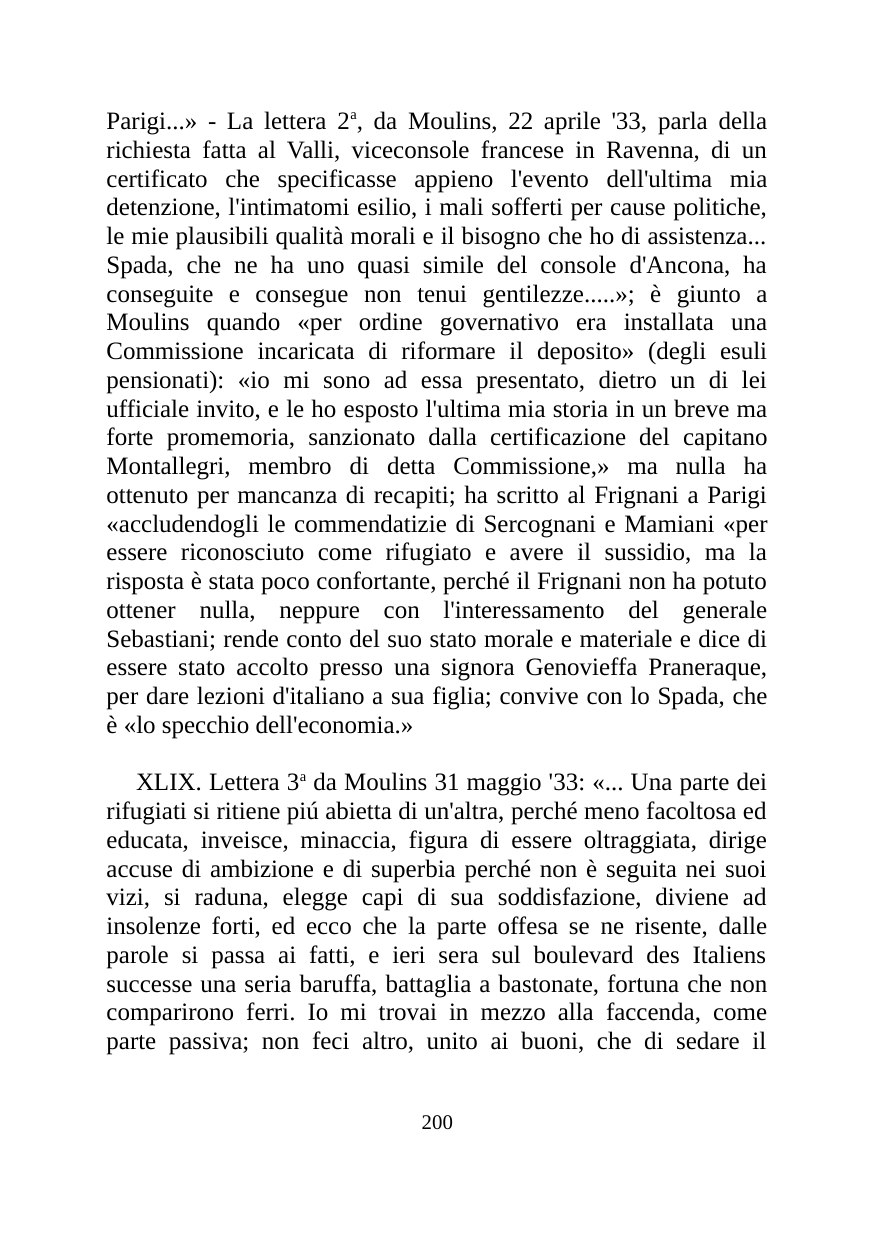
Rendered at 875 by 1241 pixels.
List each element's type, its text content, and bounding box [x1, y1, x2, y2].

text Parigi...» - La lettera 2a, da Moulins, 22 aprile '33, parla della richiesta fatta al Valli, viceconsole francese in Ravenna, di un certificato che specificasse appieno l'evento dell'ultima mia detenzione, l'intimatomi esilio, i mali sofferti per cause politiche, le mie plausibili qualità morali e il bisogno che ho di assistenza... Spada, che ne ha uno quasi simile del console d'Ancona, ha conseguite e consegue non tenui gentilezze.....»; è giunto a Moulins quando «per ordine governativo era installata una Commissione incaricata di riformare il deposito» (degli esuli pensionati): «io mi sono ad essa presentato, dietro un di lei ufficiale invito, e le ho esposto l'ultima mia storia in un breve ma forte promemoria, sanzionato dalla certificazione del capitano Montallegri, membro di detta Commissione,» ma nulla ha ottenuto per mancanza di recapiti; ha scritto al Frignani a Parigi «accludendogli le commendatizie di Sercognani e Mamiani «per essere riconosciuto come rifugiato e avere il sussidio, ma la risposta è stata poco confortante, perché il Frignani non ha potuto ottener nulla, neppure con l'interessamento del generale Sebastiani; rende conto del suo stato morale e materiale e dice di essere stato accolto presso una signora Genovieffa Praneraque, per dare lezioni d'italiano a sua figlia; convive con lo Spada, che è «lo specchio dell'economia.» [106, 106, 768, 739]
text XLIX. Lettera 3a da Moulins 31 maggio '33: «... Una parte dei rifugiati si ritiene piú abietta di un'altra, perché meno facoltosa ed educata, inveisce, minaccia, figura di essere oltraggiata, dirige accuse di ambizione e di superbia perché non è seguita nei suoi vizi, si raduna, elegge capi di sua soddisfazione, diviene ad insolenze forti, ed ecco che la parte offesa se ne risente, dalle parole si passa ai fatti, e ieri sera sul boulevard des Italiens successe una seria baruffa, battaglia a bastonate, fortuna che non comparirono ferri. Io mi trovai in mezzo alla faccenda, come parte passiva; non feci altro, unito ai buoni, che di sedare il [106, 767, 768, 1055]
